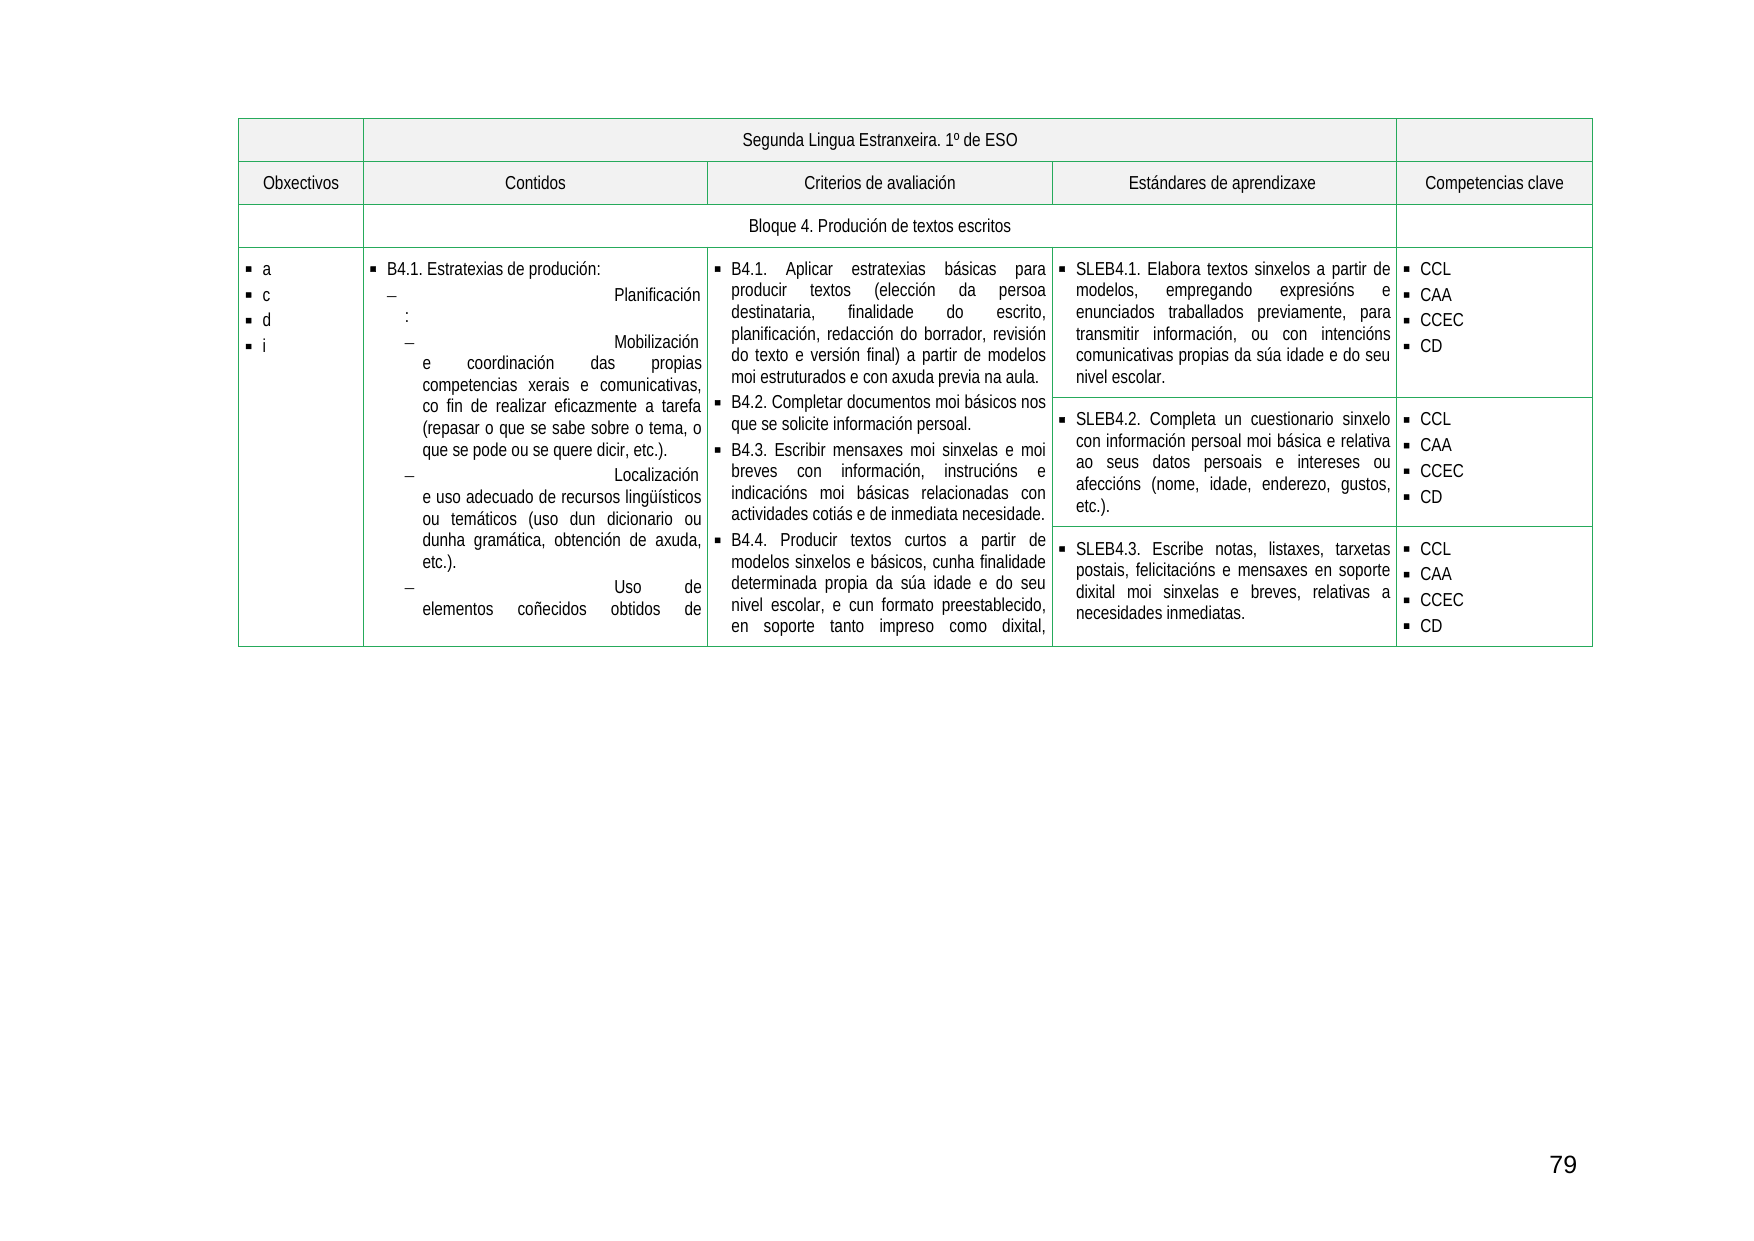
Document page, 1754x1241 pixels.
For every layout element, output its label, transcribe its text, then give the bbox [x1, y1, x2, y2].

table_cell [1397, 205, 1592, 247]
table_cell Bloque 4. Produción de textos escritos [364, 205, 1396, 247]
table_cell B4.1. Aplicar estratexias básicas para producir textos (elección da persoa destinataria, finalidade do escrito, planificación, redacción do borrador, revisión do texto e versión final) a partir de modelos moi estruturados e con axuda previa na aula. B4.2. Completar documentos moi básicos nos que se solicite información persoal. B4.3. Escribir mensaxes moi sinxelas e moi breves con información, instrucións e indicacións moi básicas relacionadas con actividades cotiás e de inmediata necesidade. B4.4. Producir textos curtos a partir de modelos sinxelos e básicos, cunha finalidade determinada propia da súa idade e do seu nivel escolar, e cun formato preestablecido, en soporte tanto impreso como dixital, [708, 248, 1052, 646]
table_cell CCL CAA CCEC CD [1397, 398, 1592, 526]
table_cell Estándares de aprendizaxe [1053, 162, 1396, 204]
table_cell Obxectivos [239, 162, 363, 204]
table_header [1397, 119, 1592, 161]
table_cell Contidos [364, 162, 707, 204]
table_header Segunda Lingua Estranxeira. 1º de ESO [364, 119, 1396, 161]
table_cell a c d i [239, 248, 363, 646]
table_cell SLEB4.3. Escribe notas, listaxes, tarxetas postais, felicitacións e mensaxes en soporte dixital moi sinxelas e breves, relativas a necesidades inmediatas. [1053, 527, 1396, 646]
table_cell Criterios de avaliación [708, 162, 1052, 204]
table_cell Competencias clave [1397, 162, 1592, 204]
table_cell B4.1. Estratexias de produción: Planificación: Mobilización e coordinación das propias competencias xerais e comunicativas, co fin de realizar eficazmente a tarefa (repasar o que se sabe sobre o tema, o que se pode ou se quere dicir, etc.). Localización e uso adecuado de recursos lingüísticos ou temáticos (uso dun dicionario ou dunha gramática, obtención de axuda, etc.). Uso de elementos coñecidos obtidos de [364, 248, 707, 646]
table_cell [239, 205, 363, 247]
table_cell SLEB4.2. Completa un cuestionario sinxelo con información persoal moi básica e relativa ao seus datos persoais e intereses ou afeccións (nome, idade, enderezo, gustos, etc.). [1053, 398, 1396, 526]
table_header [239, 119, 363, 161]
table_cell CCL CAA CCEC CD [1397, 248, 1592, 397]
table_cell SLEB4.1. Elabora textos sinxelos a partir de modelos, empregando expresións e enunciados traballados previamente, para transmitir información, ou con intencións comunicativas propias da súa idade e do seu nivel escolar. [1053, 248, 1396, 397]
table_cell CCL CAA CCEC CD [1397, 527, 1592, 646]
